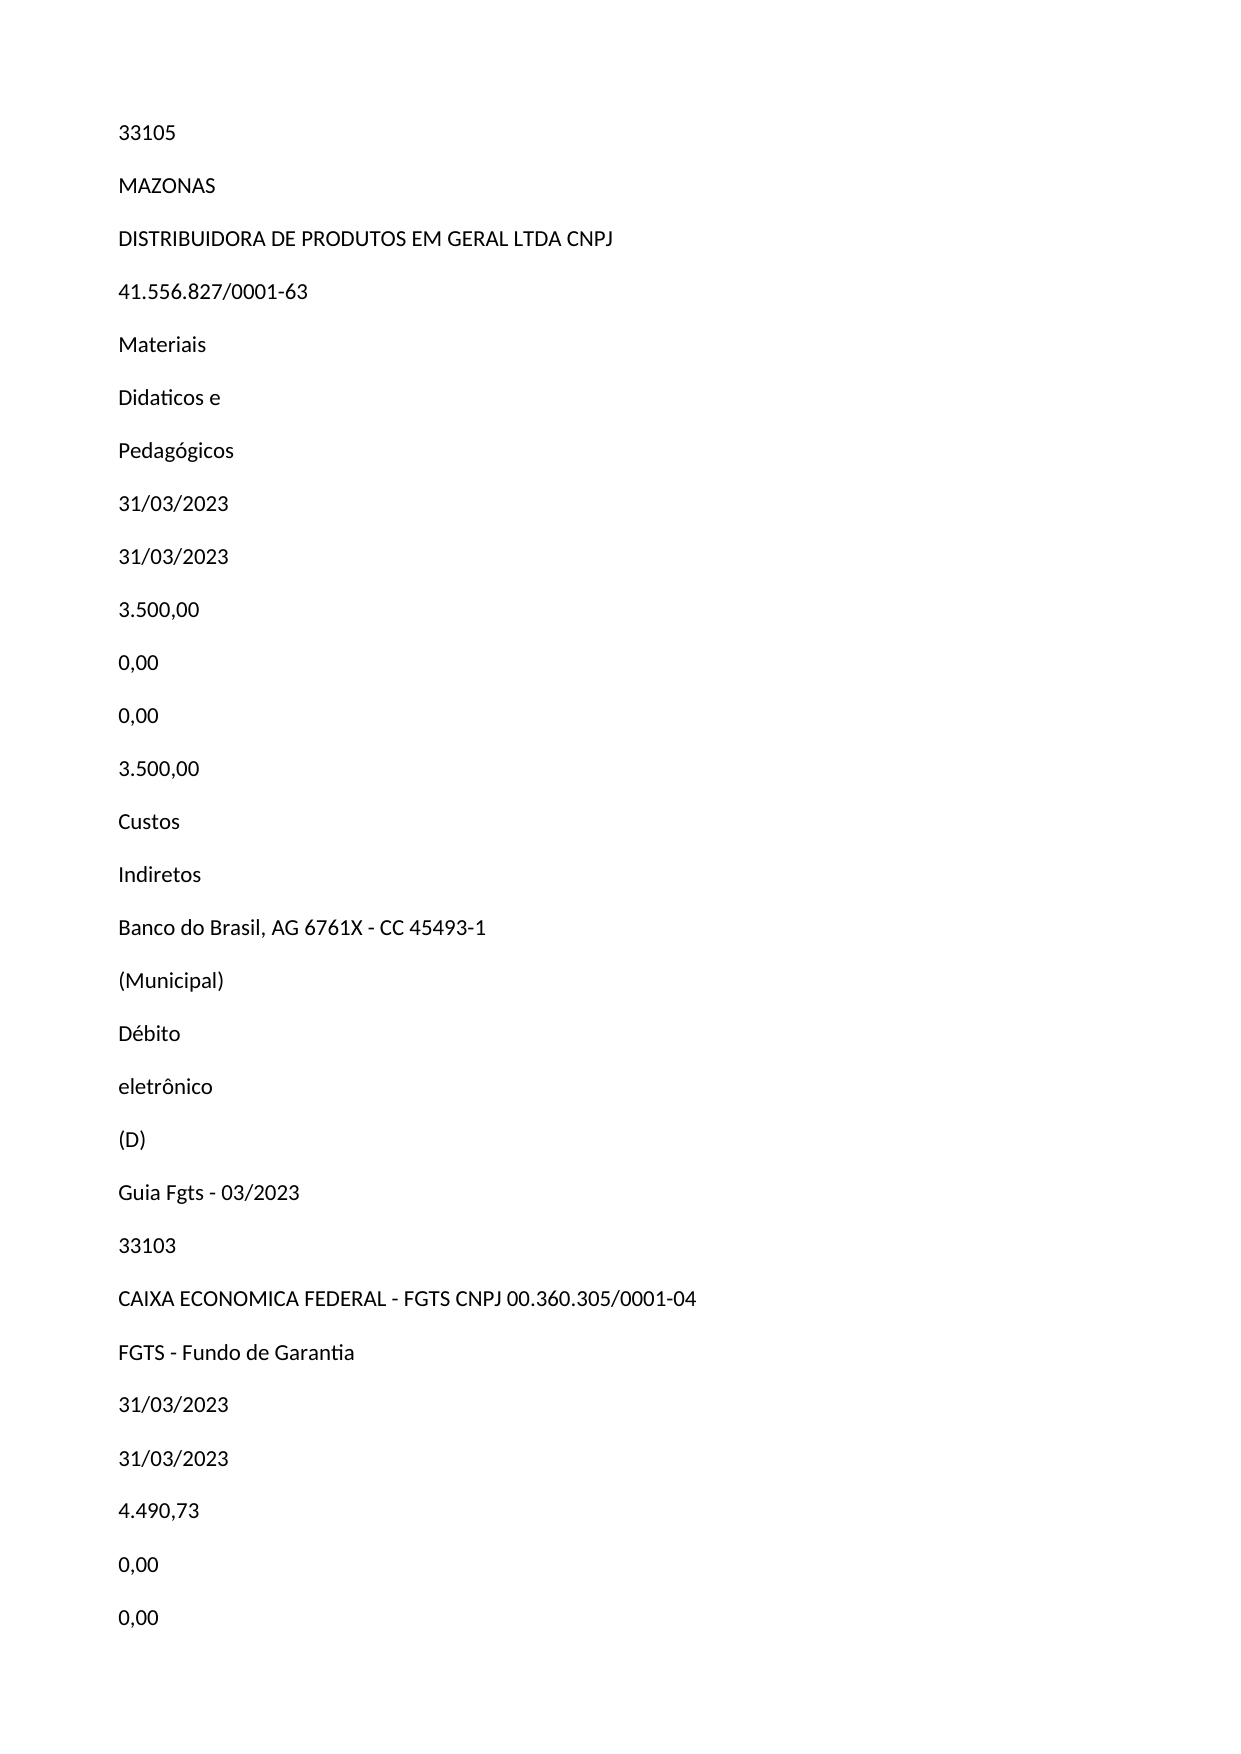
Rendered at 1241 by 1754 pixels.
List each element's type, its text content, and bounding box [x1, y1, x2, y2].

text Custos [118, 807, 1122, 835]
text Didaticos e [118, 383, 1122, 411]
text Pedagógicos [118, 436, 1122, 464]
text FGTS - Fundo de Garantia [118, 1338, 1122, 1366]
text 33105 [118, 118, 1122, 146]
text 31/03/2023 [118, 542, 1122, 570]
text 4.490,73 [118, 1497, 1122, 1525]
text Débito [118, 1019, 1122, 1047]
text 3.500,00 [118, 595, 1122, 623]
text (D) [118, 1126, 1122, 1153]
text 0,00 [118, 1603, 1122, 1631]
text MAZONAS [118, 171, 1122, 199]
text 31/03/2023 [118, 1444, 1122, 1472]
text 0,00 [118, 701, 1122, 729]
text DISTRIBUIDORA DE PRODUTOS EM GERAL LTDA CNPJ [118, 224, 1122, 252]
text 41.556.827/0001-63 [118, 277, 1122, 305]
text 0,00 [118, 648, 1122, 676]
text 31/03/2023 [118, 1391, 1122, 1419]
text Guia Fgts - 03/2023 [118, 1178, 1122, 1207]
text CAIXA ECONOMICA FEDERAL - FGTS CNPJ 00.360.305/0001-04 [118, 1284, 1122, 1313]
text Materiais [118, 330, 1122, 358]
text Indiretos [118, 860, 1122, 888]
text 33103 [118, 1232, 1122, 1259]
text Banco do Brasil, AG 6761X - CC 45493-1 [118, 913, 1122, 941]
text 31/03/2023 [118, 489, 1122, 517]
text 0,00 [118, 1550, 1122, 1578]
text eletrônico [118, 1072, 1122, 1101]
text 3.500,00 [118, 754, 1122, 782]
text (Municipal) [118, 966, 1122, 994]
